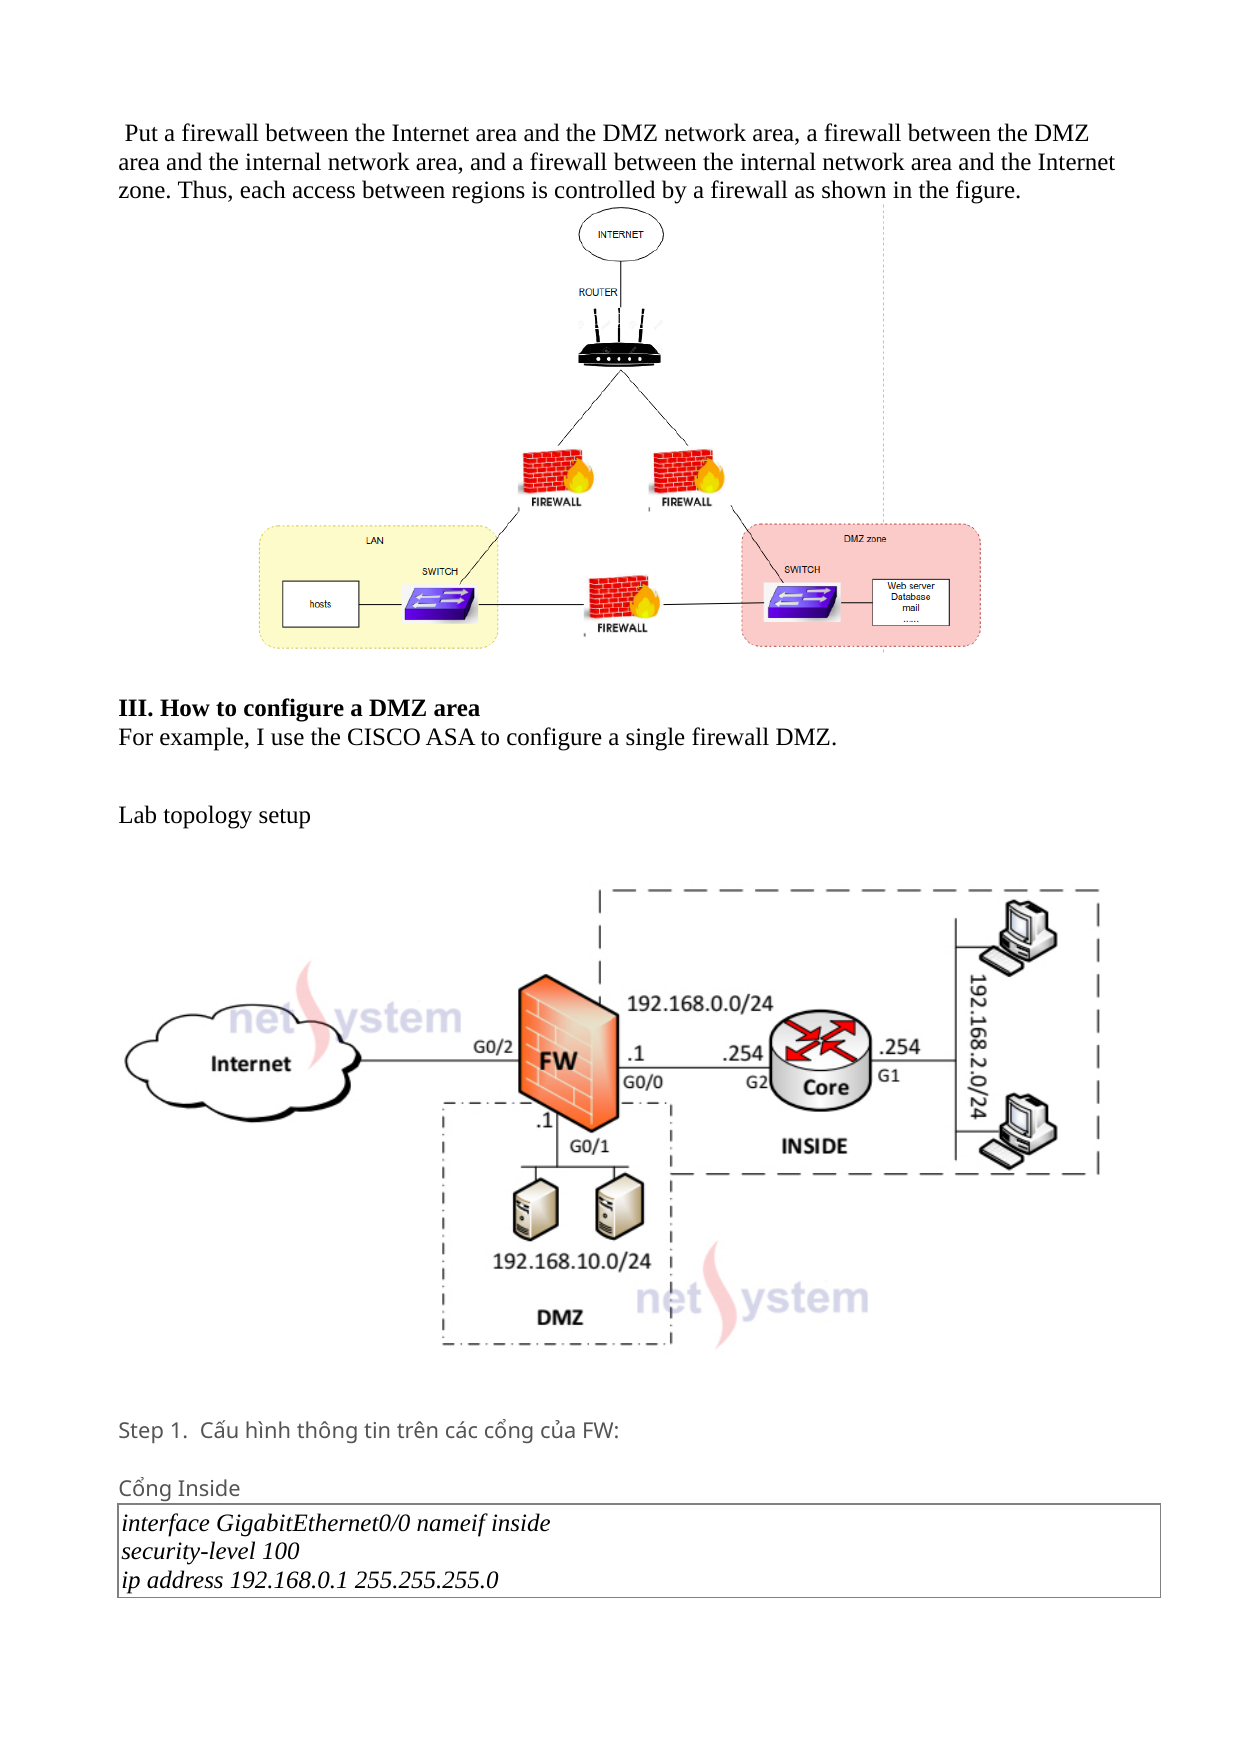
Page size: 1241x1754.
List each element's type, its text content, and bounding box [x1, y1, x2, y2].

picture [118, 841, 1123, 1363]
text Put a firewall between the Internet area and the DMZ network area, a firewall between the DMZ area and the internal network area, and a firewall between the internal network area and the Internet zone. Thus, each access between regions is controlled by a firewall as shown in the figure. [118, 118, 1122, 204]
text Step 1. Cấu hình thông tin trên các cổng của FW: Cổng Inside [118, 1415, 1122, 1503]
table_header interface GigabitEthernet0/0 nameif inside security-level 100 ip address 192.168.0.1 255.255.255.0 [119, 1505, 1160, 1597]
subtitle Lab topology setup [118, 800, 1122, 829]
text For example, I use the CISCO ASA to configure a single firewall DMZ. [118, 722, 1122, 751]
text III. How to configure a DMZ area [118, 693, 1122, 722]
picture [256, 204, 985, 654]
